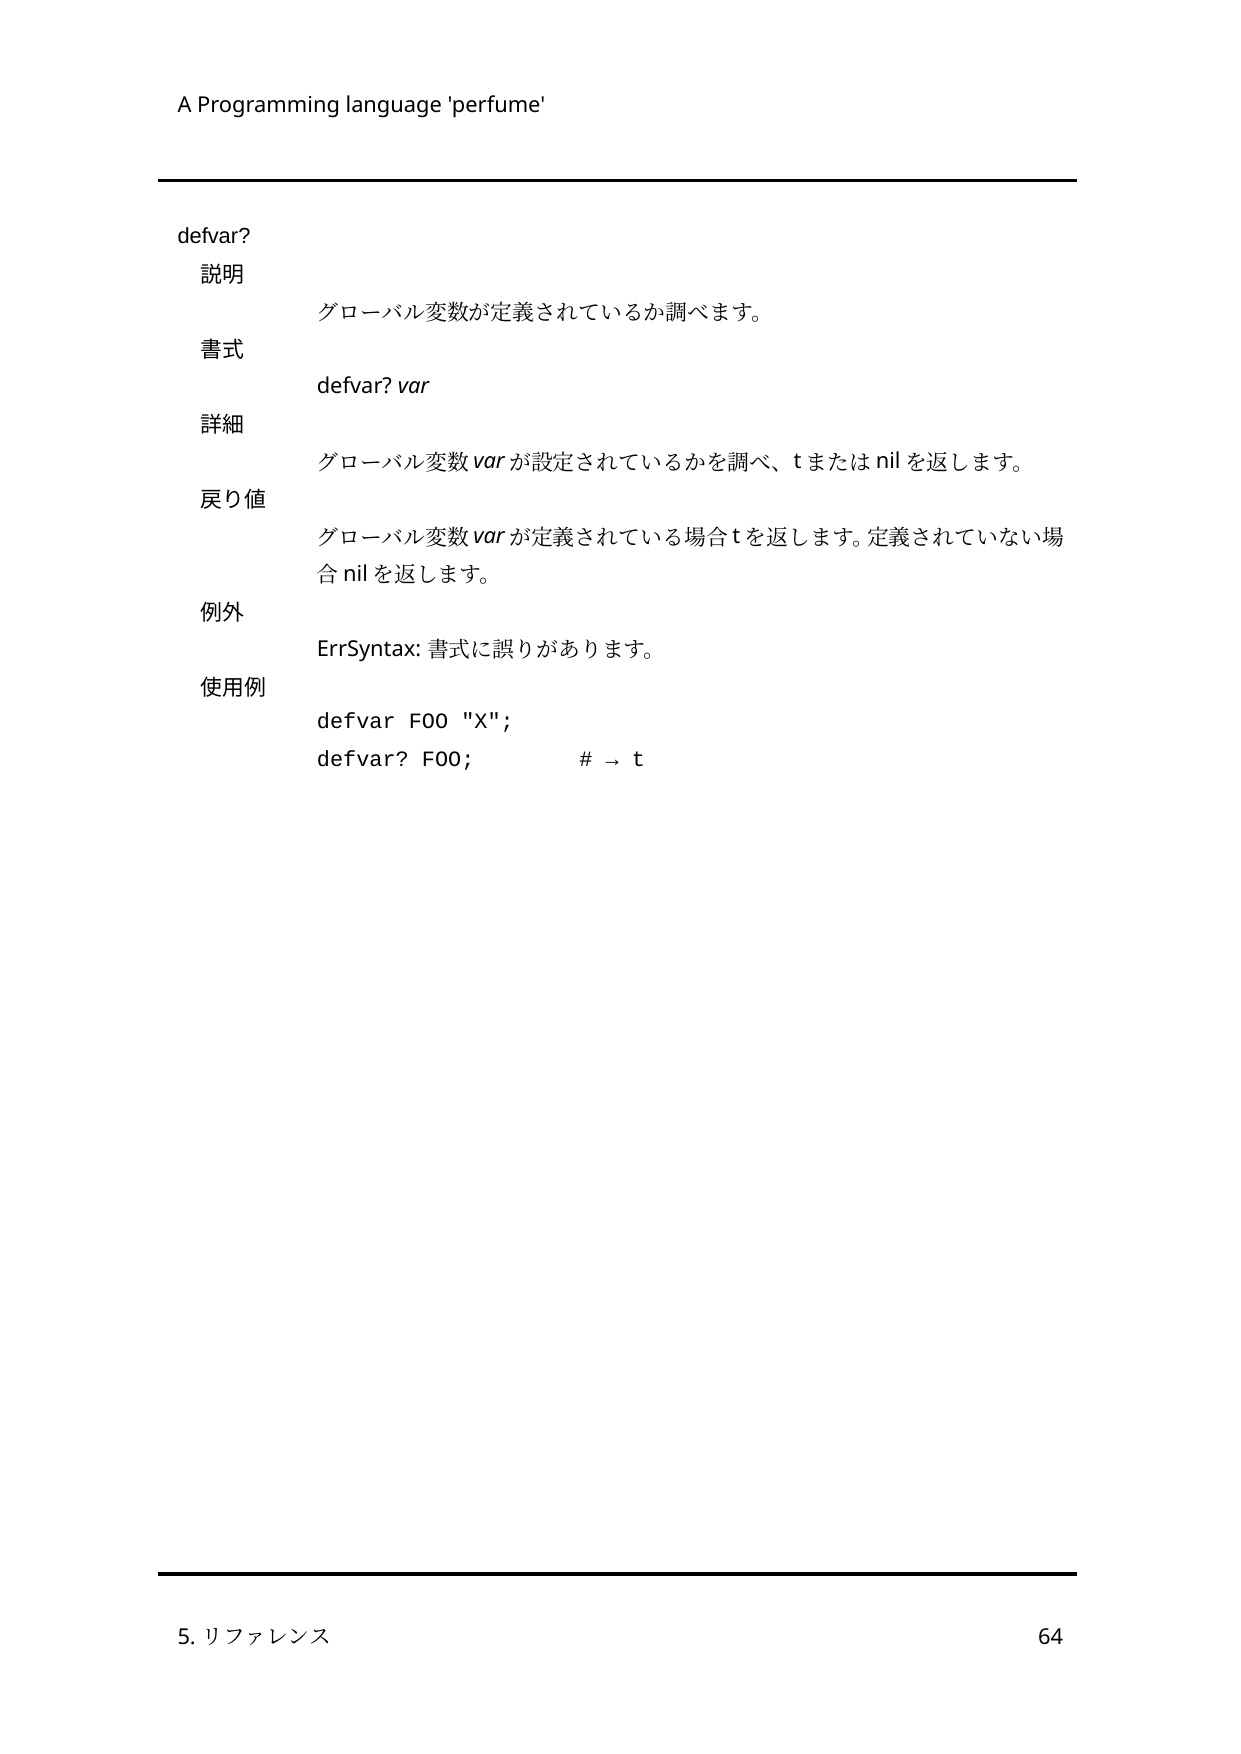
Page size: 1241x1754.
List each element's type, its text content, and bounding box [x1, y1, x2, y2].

subtitle defvar? [177, 217, 1063, 254]
table_cell ErrSyntax: 書式に誤りがあります。 [317, 592, 1063, 667]
table_cell 使用例 [200, 667, 317, 779]
table_header グローバル変数が定義されているか調べます。 [317, 254, 1063, 329]
table_cell 戻り値 [200, 479, 317, 592]
table_cell 書式 [200, 329, 317, 404]
table_cell defvar? var [317, 329, 1063, 404]
table_cell グローバル変数varが設定されているかを調べ、tまたはnilを返します。 [317, 404, 1063, 479]
table_cell defvar FOO "X"; defvar? FOO; # → t [317, 667, 1063, 779]
table_header 説明 [200, 254, 317, 329]
table_cell 詳細 [200, 404, 317, 479]
table_cell 例外 [200, 592, 317, 667]
table_cell グローバル変数varが定義されている場合tを返します。定義されていない場合nilを返します。 [317, 479, 1063, 592]
